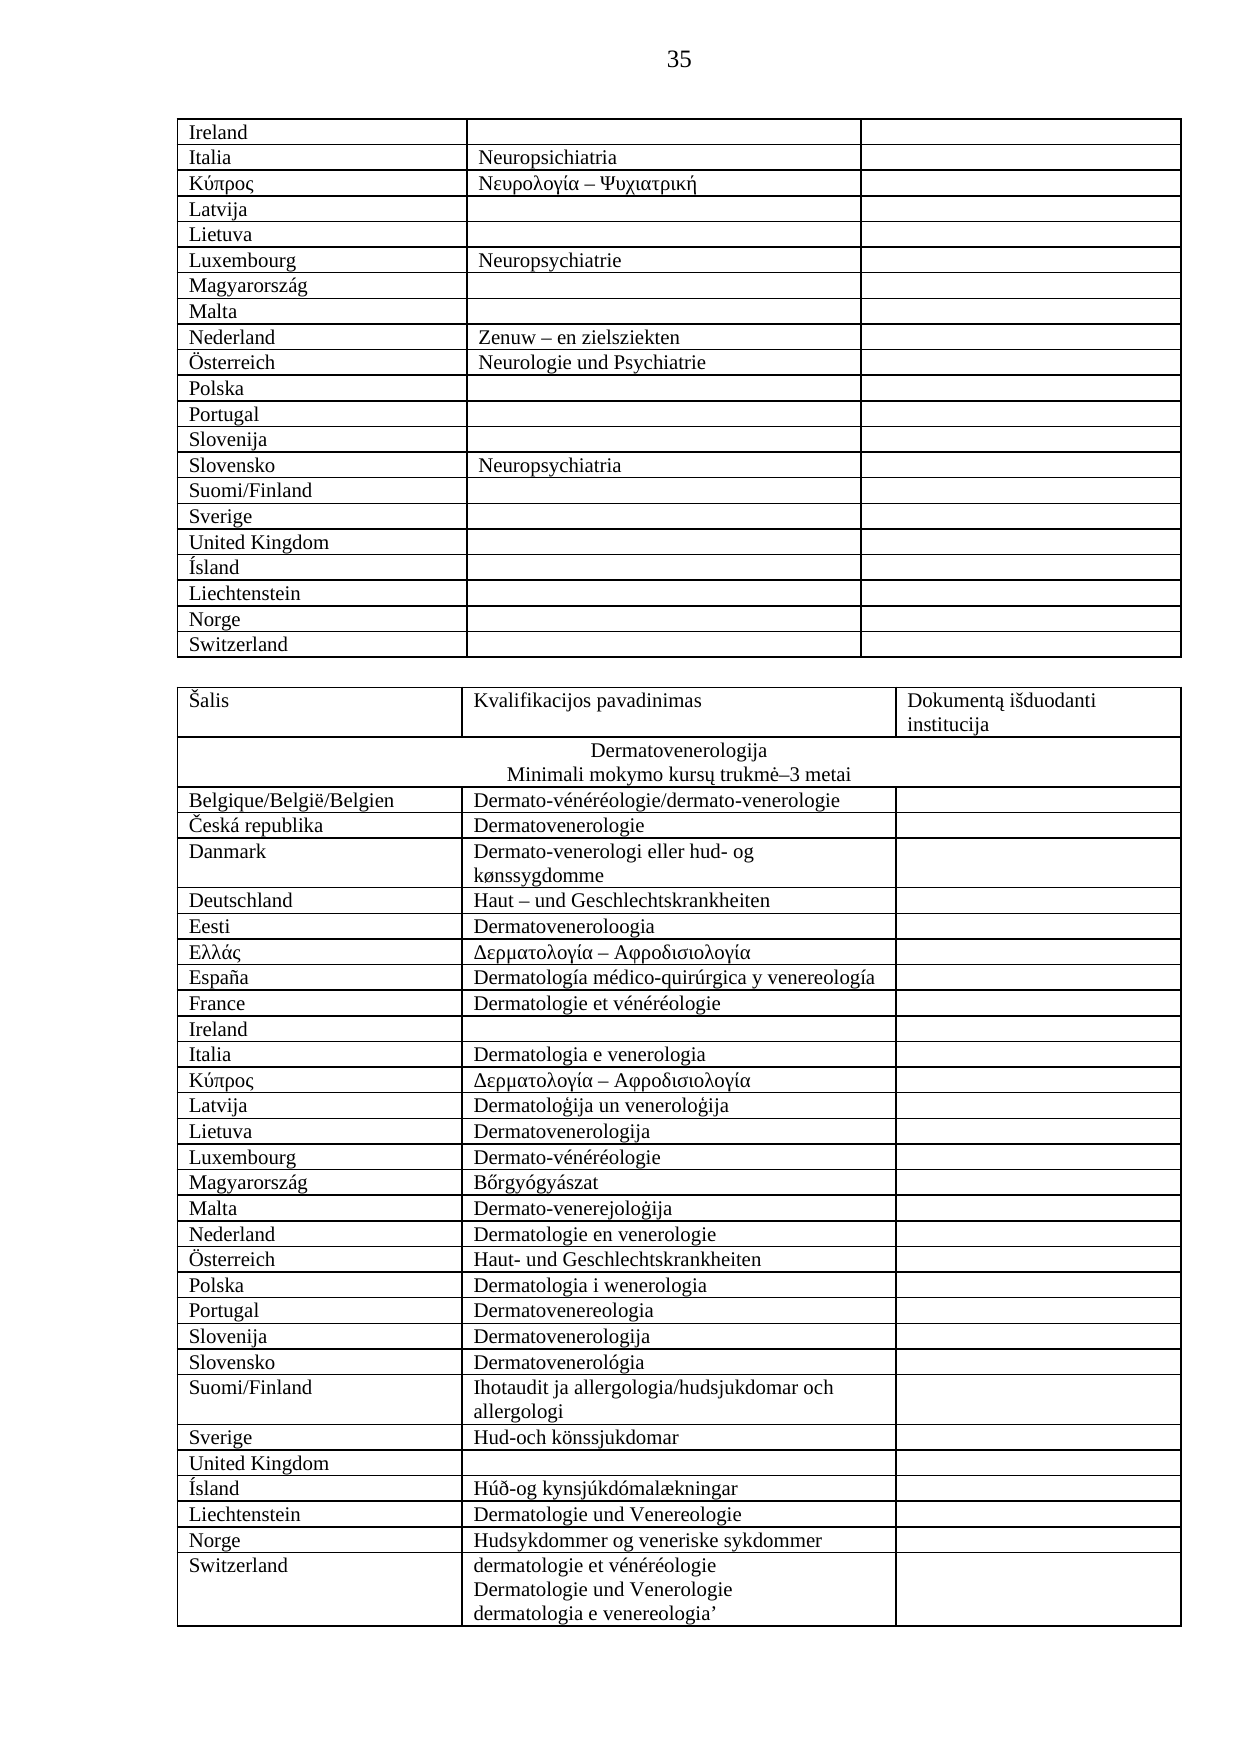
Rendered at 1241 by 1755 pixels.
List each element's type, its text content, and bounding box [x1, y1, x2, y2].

table_cell Hud-och könssjukdomar [463, 1425, 895, 1449]
table_cell Dermatología médico-quirúrgica y venereología [463, 965, 895, 989]
table_cell [862, 607, 1180, 631]
table_cell [897, 1145, 1180, 1169]
table_cell Deutschland [178, 888, 461, 912]
table_cell Ireland [178, 120, 466, 144]
table_cell France [178, 991, 461, 1015]
table_cell [468, 402, 860, 426]
table_cell [468, 530, 860, 554]
table_cell [468, 478, 860, 502]
table_cell Hudsykdommer og veneriske sykdommer [463, 1528, 895, 1552]
table_cell Dermatovenerológia [463, 1350, 895, 1374]
table_cell [862, 350, 1180, 374]
table_cell [862, 427, 1180, 451]
table_cell [862, 478, 1180, 502]
table_cell [897, 1273, 1180, 1297]
table_cell Eesti [178, 914, 461, 938]
table_cell Haut – und Geschlechtskrankheiten [463, 888, 895, 912]
table_cell [468, 555, 860, 579]
table_cell [468, 607, 860, 631]
table_cell Ísland [178, 555, 466, 579]
table_cell Ísland [178, 1476, 461, 1500]
table_cell Switzerland [178, 632, 466, 656]
table_cell Ireland [178, 1017, 461, 1041]
table_cell Dermatovenerologija [463, 1119, 895, 1143]
table_cell Δερματoλoγία – Αφρoδισιoλoγία [463, 940, 895, 964]
table_cell [897, 965, 1180, 989]
table_cell Portugal [178, 1298, 461, 1322]
table_cell [463, 1017, 895, 1041]
table_cell [862, 299, 1180, 323]
table_cell Portugal [178, 402, 466, 426]
table_cell [862, 376, 1180, 400]
table_cell Luxembourg [178, 1145, 461, 1169]
table_cell [862, 222, 1180, 246]
table_cell [897, 1350, 1180, 1374]
table_cell Magyarország [178, 273, 466, 297]
table_cell [862, 402, 1180, 426]
table_cell Dermatovenerologie [463, 813, 895, 837]
table_cell Bőrgyógyászat [463, 1170, 895, 1194]
table_cell [468, 632, 860, 656]
table_cell [468, 299, 860, 323]
table_cell [468, 427, 860, 451]
table_cell [468, 120, 860, 144]
table_cell Österreich [178, 350, 466, 374]
table_header Kvalifikacijos pavadinimas [463, 688, 895, 736]
table_cell [897, 940, 1180, 964]
table_cell [897, 1247, 1180, 1271]
table_cell Slovenija [178, 1324, 461, 1348]
table_cell [862, 171, 1180, 195]
table_cell Neurologie und Psychiatrie [468, 350, 860, 374]
table_cell Sverige [178, 1425, 461, 1449]
table_cell [862, 504, 1180, 528]
table_cell [897, 1042, 1180, 1066]
table_cell Österreich [178, 1247, 461, 1271]
table_cell [468, 197, 860, 221]
table_cell [897, 1553, 1180, 1625]
table_cell Κύπρος [178, 171, 466, 195]
table_cell [897, 1170, 1180, 1194]
table_cell Suomi/Finland [178, 478, 466, 502]
table_cell [897, 1502, 1180, 1526]
table_cell Dermatovenerologija [463, 1324, 895, 1348]
table_cell [897, 1093, 1180, 1117]
table_cell [862, 325, 1180, 349]
table_cell Nederland [178, 325, 466, 349]
table_cell [468, 273, 860, 297]
table_cell Česká republika [178, 813, 461, 837]
table_cell dermatologie et vénéréologie Dermatologie und Venerologie dermatologia e venereologia’ [463, 1553, 895, 1625]
table_cell United Kingdom [178, 1451, 461, 1475]
table_cell [897, 991, 1180, 1015]
table_cell Sverige [178, 504, 466, 528]
table_cell Lietuva [178, 1119, 461, 1143]
table_cell [862, 632, 1180, 656]
table_cell Suomi/Finland [178, 1375, 461, 1423]
table_cell Nederland [178, 1222, 461, 1246]
table_cell Polska [178, 376, 466, 400]
table_cell Slovenija [178, 427, 466, 451]
table_cell Dermatovenereologia [463, 1298, 895, 1322]
table_cell Liechtenstein [178, 581, 466, 605]
table_cell Νευρολογία – Ψυχιατρική [468, 171, 860, 195]
table_cell [897, 1451, 1180, 1475]
table_cell Norge [178, 607, 466, 631]
table_cell Húð-og kynsjúkdómalækningar [463, 1476, 895, 1500]
table_cell [897, 813, 1180, 837]
table_cell Dermatovenerologija Minimali mokymo kursų trukmė–3 metai [178, 738, 1180, 786]
table_cell [862, 145, 1180, 169]
table_cell Luxembourg [178, 248, 466, 272]
table_cell [897, 1375, 1180, 1423]
table_cell Malta [178, 1196, 461, 1220]
table_cell Belgique/België/Belgien [178, 788, 461, 812]
table_cell [897, 888, 1180, 912]
table_cell Neuropsichiatria [468, 145, 860, 169]
table_cell Italia [178, 145, 466, 169]
table_cell [862, 555, 1180, 579]
table_cell Haut- und Geschlechtskrankheiten [463, 1247, 895, 1271]
table_cell [862, 120, 1180, 144]
table_cell Norge [178, 1528, 461, 1552]
table_cell Danmark [178, 839, 461, 887]
table_cell [862, 453, 1180, 477]
table_cell [897, 914, 1180, 938]
table_cell [897, 1425, 1180, 1449]
table_cell [468, 376, 860, 400]
table_cell [897, 788, 1180, 812]
table_cell Dermatologie und Venereologie [463, 1502, 895, 1526]
table_cell [897, 1324, 1180, 1348]
table_cell [463, 1451, 895, 1475]
table_cell [897, 1119, 1180, 1143]
table_cell Κύπρος [178, 1068, 461, 1092]
table_cell Dermatoveneroloogia [463, 914, 895, 938]
table_cell Magyarország [178, 1170, 461, 1194]
table_cell Neuropsychiatria [468, 453, 860, 477]
table_cell Switzerland [178, 1553, 461, 1625]
table_cell [468, 581, 860, 605]
table_cell Dermatologie en venerologie [463, 1222, 895, 1246]
table_cell [897, 1222, 1180, 1246]
table_cell [862, 197, 1180, 221]
table_cell [862, 273, 1180, 297]
table_cell Dermatologia e venerologia [463, 1042, 895, 1066]
table_cell Dermato-venerologi eller hud- og kønssygdomme [463, 839, 895, 887]
table_cell [897, 1298, 1180, 1322]
table_cell Slovensko [178, 1350, 461, 1374]
table_cell United Kingdom [178, 530, 466, 554]
table_cell Ελλάς [178, 940, 461, 964]
table_cell [897, 1476, 1180, 1500]
table_cell [862, 581, 1180, 605]
table_cell Dermatologie et vénéréologie [463, 991, 895, 1015]
table_cell Zenuw – en zielsziekten [468, 325, 860, 349]
table_cell Dermatologia i wenerologia [463, 1273, 895, 1297]
table_cell [468, 222, 860, 246]
table_cell Dermato-venerejoloġija [463, 1196, 895, 1220]
table_cell Dermato-vénéréologie/dermato‑venerologie [463, 788, 895, 812]
table_cell [897, 1068, 1180, 1092]
table_cell España [178, 965, 461, 989]
table_cell [897, 1017, 1180, 1041]
table_cell Dermato-vénéréologie [463, 1145, 895, 1169]
table_cell Ihotaudit ja allergologia/hudsjukdomar och allergologi [463, 1375, 895, 1423]
table_cell Polska [178, 1273, 461, 1297]
table_cell Δερματολογία – Αφροδισιολογία [463, 1068, 895, 1092]
table_cell [897, 1196, 1180, 1220]
table_header Šalis [178, 688, 461, 736]
table_cell Italia [178, 1042, 461, 1066]
table_cell Liechtenstein [178, 1502, 461, 1526]
table_cell Lietuva [178, 222, 466, 246]
table_cell Slovensko [178, 453, 466, 477]
table_cell Latvija [178, 1093, 461, 1117]
table_cell Neuropsychiatrie [468, 248, 860, 272]
table_cell [862, 248, 1180, 272]
table_cell [897, 1528, 1180, 1552]
table_cell [897, 839, 1180, 887]
table_header Dokumentą išduodanti institucija [897, 688, 1180, 736]
table_cell Dermatoloģija un veneroloģija [463, 1093, 895, 1117]
table_cell [862, 530, 1180, 554]
table_cell Malta [178, 299, 466, 323]
table_cell [468, 504, 860, 528]
table_cell Latvija [178, 197, 466, 221]
